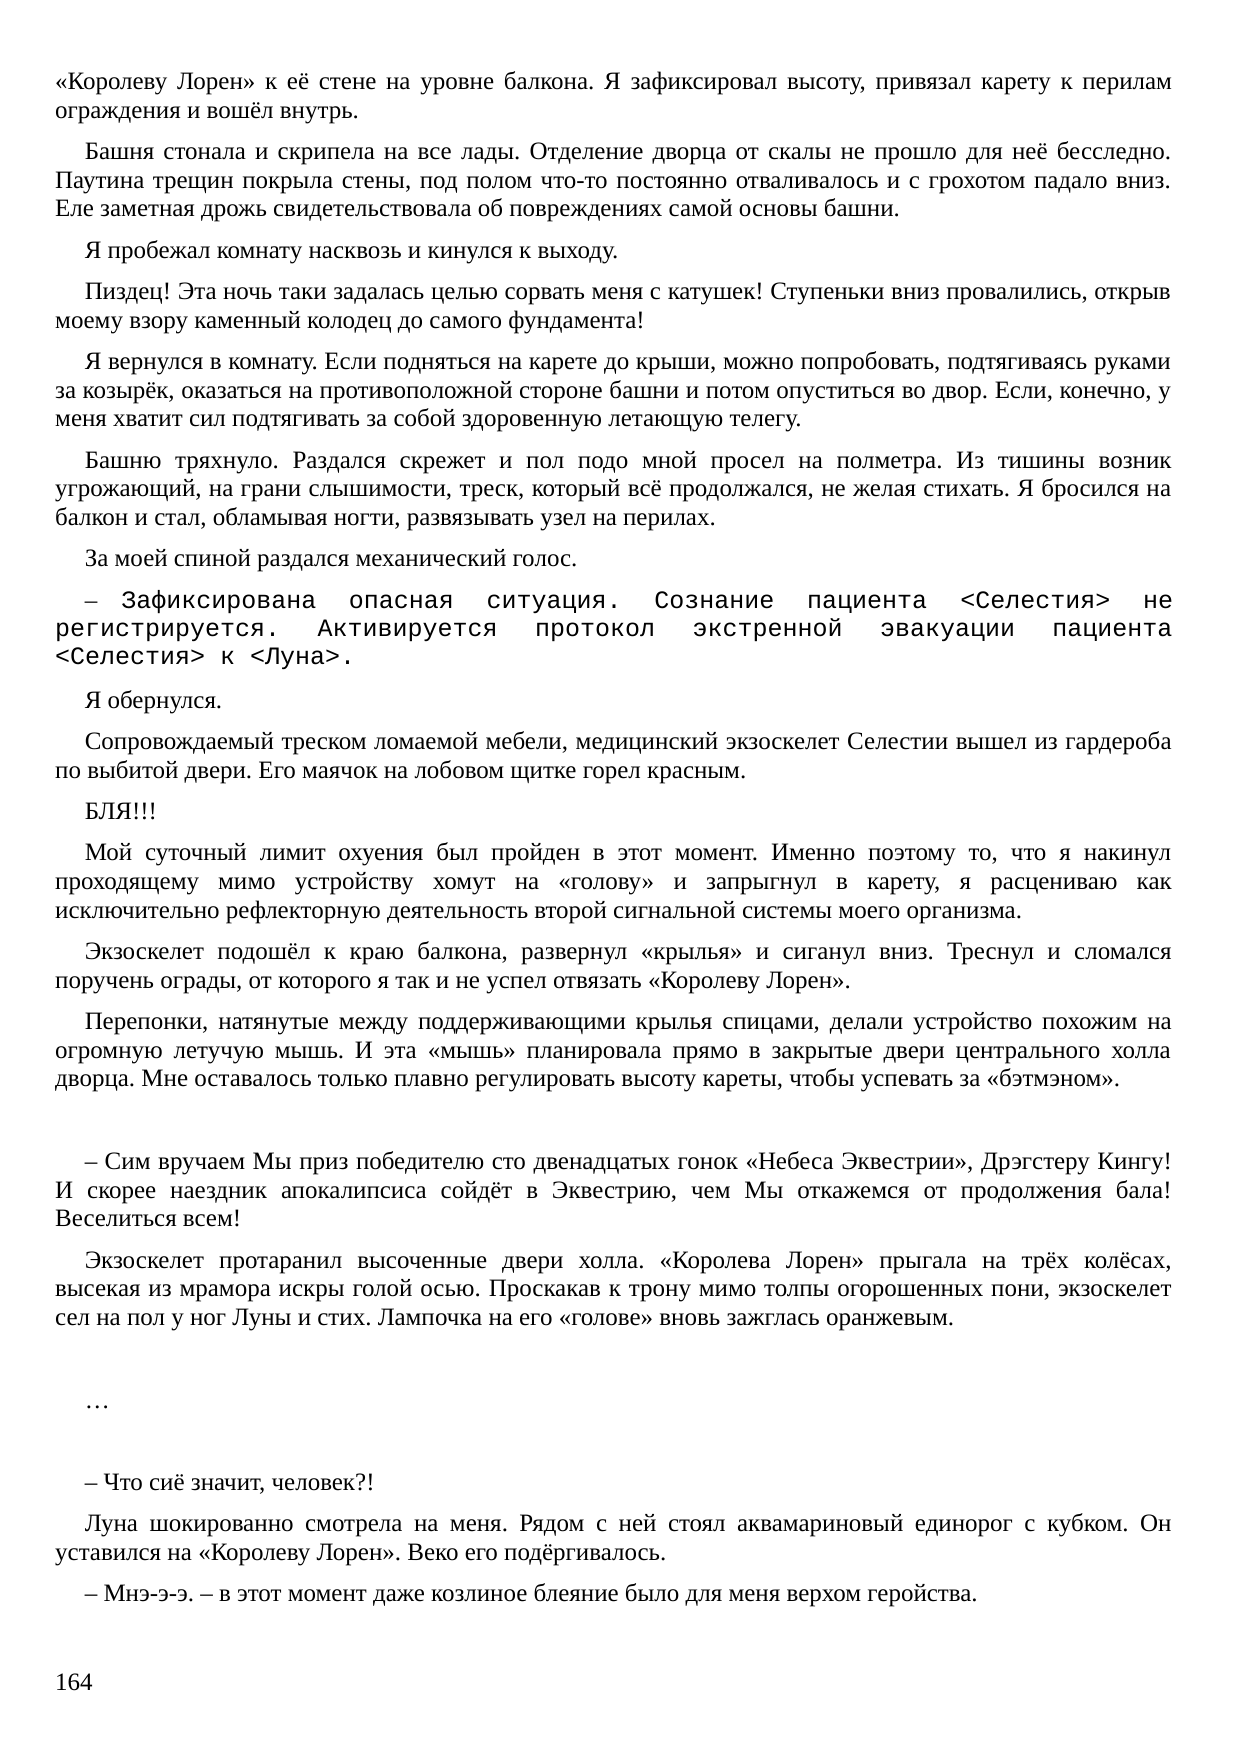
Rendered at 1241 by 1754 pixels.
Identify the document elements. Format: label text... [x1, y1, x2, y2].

text – Что сиё значит, человек?! [55, 1467, 1173, 1496]
text За моей спиной раздался механический голос. [55, 543, 1173, 572]
text БЛЯ!!! [55, 796, 1173, 825]
text – Сим вручаем Мы приз победителю сто двенадцатых гонок «Небеса Эквестрии», Дрэгстеру Кингу! И скорее наездник апокалипсиса сойдёт в Эквестрию, чем Мы откажемся от продолжения бала! Веселиться всем! [55, 1146, 1173, 1232]
text … [55, 1385, 1173, 1413]
text Пиздец! Эта ночь таки задалась целью сорвать меня с катушек! Ступеньки вниз провалились, открыв моему взору каменный колодец до самого фундамента! [55, 276, 1173, 333]
text Башня стонала и скрипела на все лады. Отделение дворца от скалы не прошло для неё бесследно. Паутина трещин покрыла стены, под полом что-то постоянно отваливалось и с грохотом падало вниз. Еле заметная дрожь свидетельствовала об повреждениях самой основы башни. [55, 136, 1173, 222]
text Луна шокированно смотрела на меня. Рядом с ней стоял аквамариновый единорог с кубком. Он уставился на «Королеву Лорен». Веко его подёргивалось. [55, 1508, 1173, 1566]
text Башню тряхнуло. Раздался скрежет и пол подо мной просел на полметра. Из тишины возник угрожающий, на грани слышимости, треск, который всё продолжался, не желая стихать. Я бросился на балкон и стал, обламывая ногти, развязывать узел на перилах. [55, 445, 1173, 531]
text Экзоскелет подошёл к краю балкона, развернул «крылья» и сиганул вниз. Треснул и сломался поручень ограды, от которого я так и не успел отвязать «Королеву Лорен». [55, 936, 1173, 993]
text Сопровождаемый треском ломаемой мебели, медицинский экзоскелет Селестии вышел из гардероба по выбитой двери. Его маячок на лобовом щитке горел красным. [55, 726, 1173, 783]
text – Зафиксирована опасная ситуация. Сознание пациента <Селестия> не регистрируется. Активируется протокол экстренной эвакуации пациента <Селестия> к <Луна>. [55, 585, 1173, 672]
text Я пробежал комнату насквозь и кинулся к выходу. [55, 235, 1173, 263]
text Экзоскелет протаранил высоченные двери холла. «Королева Лорен» прыгала на трёх колёсах, высекая из мрамора искры голой осью. Проскакав к трону мимо толпы огорошенных пони, экзоскелет сел на пол у ног Луны и стих. Лампочка на его «голове» вновь зажглась оранжевым. [55, 1245, 1173, 1331]
text «Королеву Лорен» к её стене на уровне балкона. Я зафиксировал высоту, привязал карету к перилам ограждения и вошёл внутрь. [55, 66, 1173, 123]
text – Мнэ-э-э. – в этот момент даже козлиное блеяние было для меня верхом геройства. [55, 1578, 1173, 1607]
text Перепонки, натянутые между поддерживающими крылья спицами, делали устройство похожим на огромную летучую мышь. И эта «мышь» планировала прямо в закрытые двери центрального холла дворца. Мне оставалось только плавно регулировать высоту кареты, чтобы успевать за «бэтмэном». [55, 1006, 1173, 1092]
text Я вернулся в комнату. Если подняться на карете до крыши, можно попробовать, подтягиваясь руками за козырёк, оказаться на противоположной стороне башни и потом опуститься во двор. Если, конечно, у меня хватит сил подтягивать за собой здоровенную летающую телегу. [55, 346, 1173, 432]
text Мой суточный лимит охуения был пройден в этот момент. Именно поэтому то, что я накинул проходящему мимо устройству хомут на «голову» и запрыгнул в карету, я расцениваю как исключительно рефлекторную деятельность второй сигнальной системы моего организма. [55, 837, 1173, 923]
text Я обернулся. [55, 685, 1173, 713]
